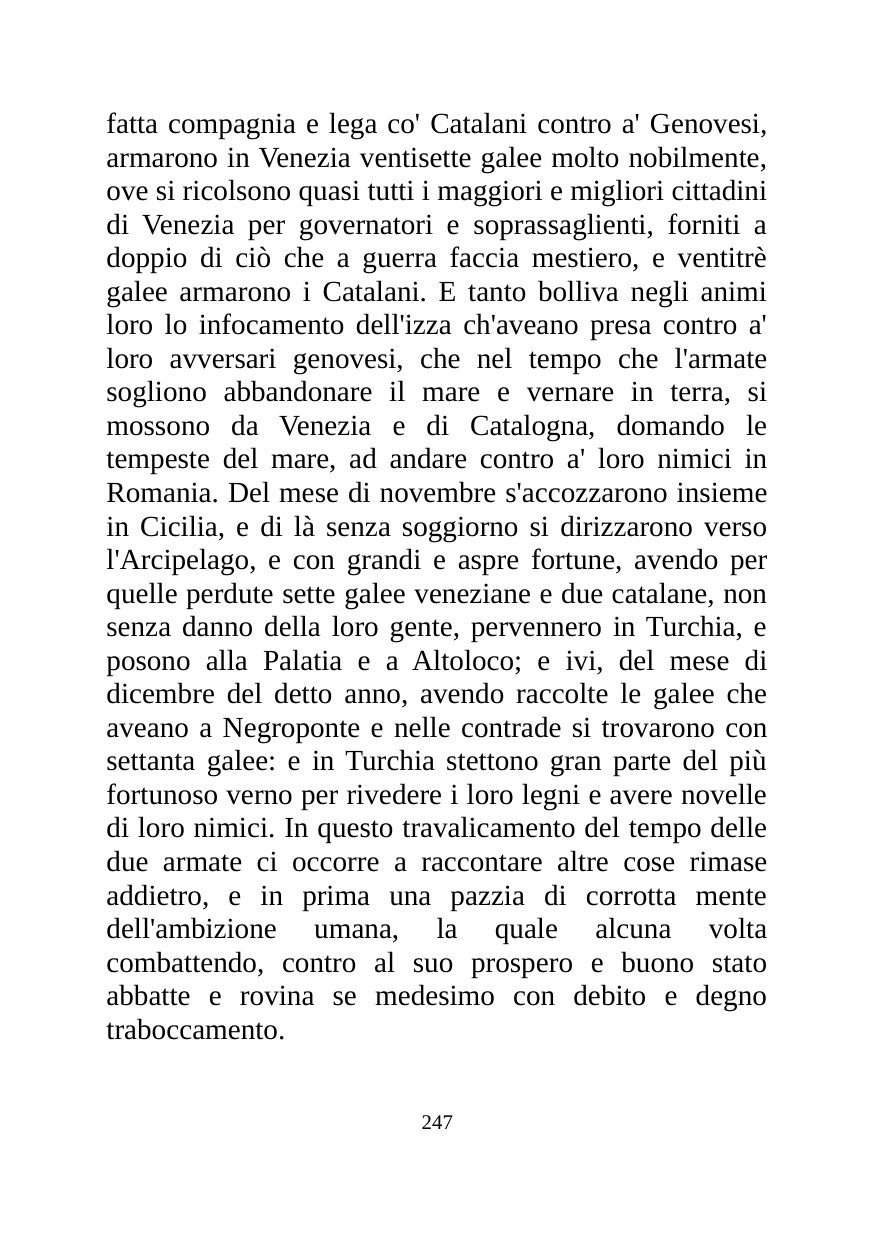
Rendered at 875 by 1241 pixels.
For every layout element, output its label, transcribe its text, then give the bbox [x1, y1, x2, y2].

text fatta compagnia e lega co' Catalani contro a' Genovesi, armarono in Venezia ventisette galee molto nobilmente, ove si ricolsono quasi tutti i maggiori e migliori cittadini di Venezia per governatori e soprassaglienti, forniti a doppio di ciò che a guerra faccia mestiero, e ventitrè galee armarono i Catalani. E tanto bolliva negli animi loro lo infocamento dell'izza ch'aveano presa contro a' loro avversari genovesi, che nel tempo che l'armate sogliono abbandonare il mare e vernare in terra, si mossono da Venezia e di Catalogna, domando le tempeste del mare, ad andare contro a' loro nimici in Romania. Del mese di novembre s'accozzarono insieme in Cicilia, e di là senza soggiorno si dirizzarono verso l'Arcipelago, e con grandi e aspre fortune, avendo per quelle perdute sette galee veneziane e due catalane, non senza danno della loro gente, pervennero in Turchia, e posono alla Palatia e a Altoloco; e ivi, del mese di dicembre del detto anno, avendo raccolte le galee che aveano a Negroponte e nelle contrade si trovarono con settanta galee: e in Turchia stettono gran parte del più fortunoso verno per rivedere i loro legni e avere novelle di loro nimici. In questo travalicamento del tempo delle due armate ci occorre a raccontare altre cose rimase addietro, e in prima una pazzia di corrotta mente dell'ambizione umana, la quale alcuna volta combattendo, contro al suo prospero e buono stato abbatte e rovina se medesimo con debito e degno traboccamento. [106, 106, 768, 1045]
